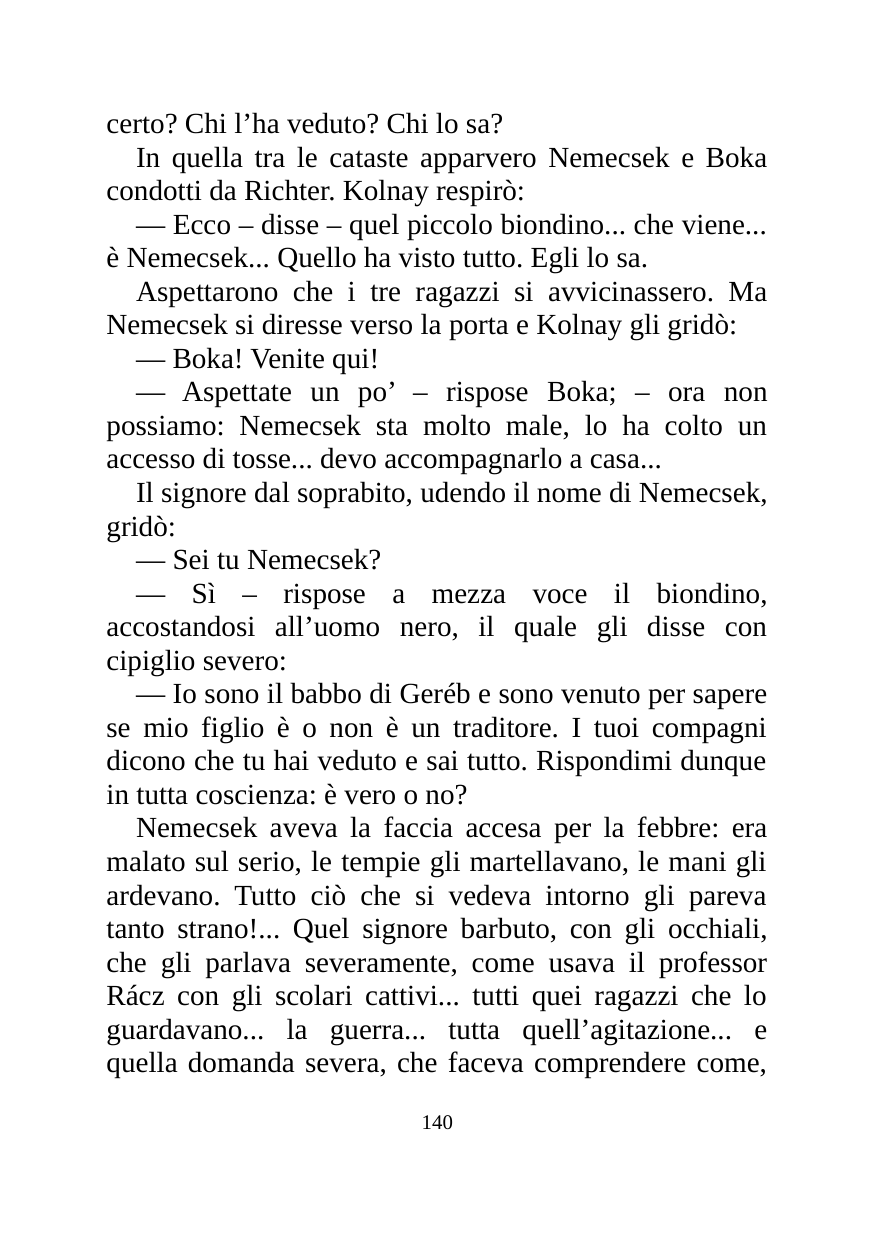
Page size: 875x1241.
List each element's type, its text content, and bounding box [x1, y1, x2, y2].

text — Ecco – disse – quel piccolo biondino... che viene... è Nemecsek... Quello ha visto tutto. Egli lo sa. [106, 207, 768, 274]
text — Io sono il babbo di Geréb e sono venuto per sapere se mio figlio è o non è un traditore. I tuoi compagni dicono che tu hai veduto e sai tutto. Rispondimi dunque in tutta coscienza: è vero o no? [106, 676, 768, 811]
text In quella tra le cataste apparvero Nemecsek e Boka condotti da Richter. Kolnay respirò: [106, 140, 768, 207]
text — Boka! Venite qui! [106, 341, 768, 374]
text Nemecsek aveva la faccia accesa per la febbre: era malato sul serio, le tempie gli martellavano, le mani gli ardevano. Tutto ciò che si vedeva intorno gli pareva tanto strano!... Quel signore barbuto, con gli occhiali, che gli parlava severamente, come usava il professor Rácz con gli scolari cattivi... tutti quei ragazzi che lo guardavano... la guerra... tutta quell’agitazione... e quella domanda severa, che faceva comprendere come, [106, 811, 768, 1079]
text — Aspettate un po’ – rispose Boka; – ora non possiamo: Nemecsek sta molto male, lo ha colto un accesso di tosse... devo accompagnarlo a casa... [106, 374, 768, 475]
text certo? Chi l’ha veduto? Chi lo sa? [106, 106, 768, 140]
text — Sei tu Nemecsek? [106, 542, 768, 576]
text Aspettarono che i tre ragazzi si avvicinassero. Ma Nemecsek si diresse verso la porta e Kolnay gli gridò: [106, 274, 768, 341]
text Il signore dal soprabito, udendo il nome di Nemecsek, gridò: [106, 475, 768, 542]
text — Sì – rispose a mezza voce il biondino, accostandosi all’uomo nero, il quale gli disse con cipiglio severo: [106, 576, 768, 676]
